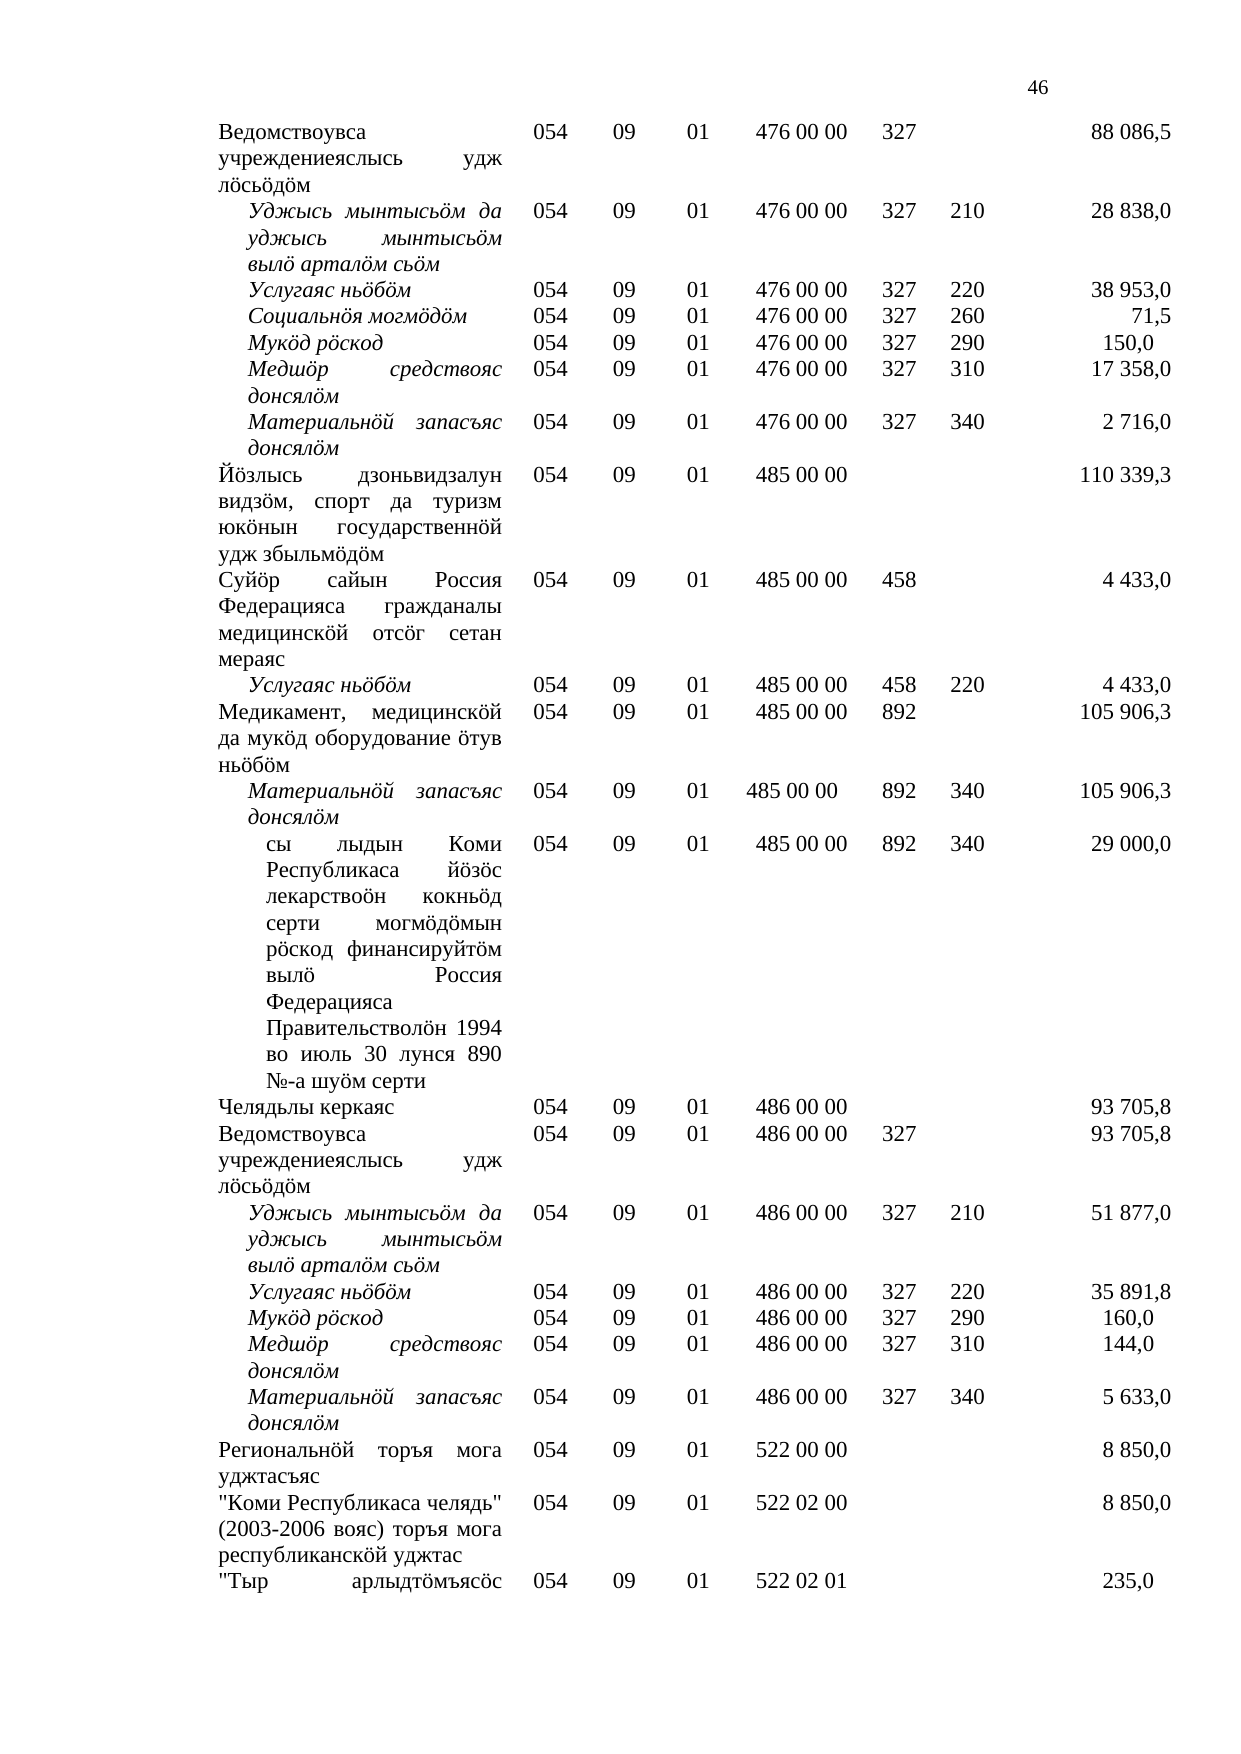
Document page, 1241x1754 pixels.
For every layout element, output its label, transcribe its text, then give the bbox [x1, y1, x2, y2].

table_cell [1183, 197, 1227, 276]
table_cell 327 [868, 329, 930, 355]
table_cell 220 [930, 1278, 1004, 1304]
table_cell 01 [661, 355, 735, 408]
table_cell Йöзлысь дзоньвидзалун видзöм, спорт да туризм юкöнын государственнöй удж збыльмöдöм [207, 461, 513, 566]
table_cell Услугаяс ньöбöм [207, 276, 513, 303]
table_cell 486 00 00 [735, 1304, 868, 1330]
table_cell 09 [587, 566, 661, 672]
table_cell [1183, 698, 1227, 777]
table_cell 054 [513, 1278, 587, 1304]
table_cell 09 [587, 1489, 661, 1568]
table_cell 8 850,0 [1004, 1489, 1182, 1568]
table_cell [1183, 276, 1227, 303]
table_cell 17 358,0 [1004, 355, 1182, 408]
table_cell 340 [930, 830, 1004, 1093]
table_cell 01 [661, 329, 735, 355]
table_cell [1183, 1120, 1227, 1199]
table_cell [1183, 1199, 1227, 1278]
table_cell [1183, 1489, 1227, 1568]
table_cell 892 [868, 830, 930, 1093]
table_cell 054 [513, 1489, 587, 1568]
table_cell 486 00 00 [735, 1199, 868, 1278]
table_cell [868, 1489, 930, 1568]
table_cell 054 [513, 355, 587, 408]
table_cell 327 [868, 1120, 930, 1199]
table_cell 892 [868, 698, 930, 777]
table_cell 01 [661, 672, 735, 698]
table_cell 327 [868, 1278, 930, 1304]
table_cell 327 [868, 1330, 930, 1383]
table_cell 340 [930, 777, 1004, 830]
table_cell 486 00 00 [735, 1120, 868, 1199]
table_cell 235,0 [1004, 1568, 1182, 1594]
table_cell 09 [587, 1120, 661, 1199]
table_cell 340 [930, 1383, 1004, 1436]
table_cell 28 838,0 [1004, 197, 1182, 276]
table_cell 340 [930, 408, 1004, 461]
table_cell 327 [868, 1304, 930, 1330]
table_cell Медшöр средствояс донсялöм [207, 355, 513, 408]
table_cell 150,0 [1004, 329, 1182, 355]
table_cell 310 [930, 355, 1004, 408]
table_cell 51 877,0 [1004, 1199, 1182, 1278]
table_cell [1183, 830, 1227, 1093]
table_cell 09 [587, 118, 661, 197]
table_cell 486 00 00 [735, 1330, 868, 1383]
table_cell 105 906,3 [1004, 777, 1182, 830]
table_cell 458 [868, 566, 930, 672]
table_cell 93 705,8 [1004, 1120, 1182, 1199]
table_cell 09 [587, 777, 661, 830]
table_cell Материальнöй запасъяс донсялöм [207, 1383, 513, 1436]
table_cell 01 [661, 777, 735, 830]
table_cell 09 [587, 329, 661, 355]
table_cell 485 00 00 [735, 698, 868, 777]
table_cell 09 [587, 1199, 661, 1278]
table_cell [930, 1093, 1004, 1119]
table_cell Челядьлы керкаяс [207, 1093, 513, 1119]
table_cell 476 00 00 [735, 276, 868, 303]
table_cell 09 [587, 303, 661, 329]
table_cell 054 [513, 118, 587, 197]
table_cell [868, 461, 930, 566]
table_cell 01 [661, 197, 735, 276]
table_cell [930, 698, 1004, 777]
table_cell 160,0 [1004, 1304, 1182, 1330]
table_cell 01 [661, 1093, 735, 1119]
table_cell 01 [661, 1436, 735, 1488]
table_cell [1183, 777, 1227, 830]
table_cell 327 [868, 1199, 930, 1278]
table_cell [930, 1120, 1004, 1199]
table_cell 09 [587, 408, 661, 461]
table_cell 054 [513, 1120, 587, 1199]
table_cell 09 [587, 1278, 661, 1304]
table_cell 476 00 00 [735, 303, 868, 329]
table_cell 522 00 00 [735, 1436, 868, 1488]
table_cell 260 [930, 303, 1004, 329]
table_cell [1183, 1304, 1227, 1330]
table_cell 054 [513, 777, 587, 830]
table_cell 09 [587, 1436, 661, 1488]
table_cell 290 [930, 1304, 1004, 1330]
table_cell 476 00 00 [735, 408, 868, 461]
table_cell 476 00 00 [735, 355, 868, 408]
table_cell 09 [587, 1304, 661, 1330]
table_cell 01 [661, 566, 735, 672]
table_cell 054 [513, 1093, 587, 1119]
table_cell 485 00 00 [735, 830, 868, 1093]
table_cell 327 [868, 408, 930, 461]
table_cell [930, 1436, 1004, 1488]
table_cell 01 [661, 1568, 735, 1594]
table_cell Суйöр сайын Россия Федерацияса гражданалы медицинскöй отсöг сетан мераяс [207, 566, 513, 672]
table_cell 476 00 00 [735, 197, 868, 276]
table_cell 054 [513, 830, 587, 1093]
table_cell Услугаяс ньöбöм [207, 1278, 513, 1304]
table_cell Услугаяс ньöбöм [207, 672, 513, 698]
table_cell 054 [513, 197, 587, 276]
table_cell [1183, 329, 1227, 355]
table_cell 88 086,5 [1004, 118, 1182, 197]
table_cell 485 00 00 [735, 566, 868, 672]
table_cell 4 433,0 [1004, 672, 1182, 698]
table_cell 01 [661, 698, 735, 777]
table_cell 09 [587, 1568, 661, 1594]
table_cell 485 00 00 [735, 672, 868, 698]
table_cell 38 953,0 [1004, 276, 1182, 303]
table_cell 327 [868, 118, 930, 197]
table_cell 486 00 00 [735, 1383, 868, 1436]
table_cell 486 00 00 [735, 1093, 868, 1119]
table_cell 327 [868, 276, 930, 303]
table_cell 310 [930, 1330, 1004, 1383]
table_cell 01 [661, 1489, 735, 1568]
table_cell 01 [661, 408, 735, 461]
table_cell 09 [587, 1383, 661, 1436]
table_cell 458 [868, 672, 930, 698]
table_cell 522 02 01 [735, 1568, 868, 1594]
table_cell 144,0 [1004, 1330, 1182, 1383]
table_cell Ведомствоувса учреждениеяслысь удж лöсьöдöм [207, 1120, 513, 1199]
table_cell 2 716,0 [1004, 408, 1182, 461]
table_cell Медшöр средствояс донсялöм [207, 1330, 513, 1383]
table_cell 486 00 00 [735, 1278, 868, 1304]
table_cell 4 433,0 [1004, 566, 1182, 672]
table_cell [1183, 355, 1227, 408]
table_cell Региональнöй торъя мога уджтасъяс [207, 1436, 513, 1488]
table_cell 476 00 00 [735, 329, 868, 355]
table_cell [1183, 303, 1227, 329]
table_cell 054 [513, 1436, 587, 1488]
table_cell 01 [661, 276, 735, 303]
table_cell 01 [661, 461, 735, 566]
table_cell 110 339,3 [1004, 461, 1182, 566]
table_cell 29 000,0 [1004, 830, 1182, 1093]
table_cell 522 02 00 [735, 1489, 868, 1568]
table_cell 054 [513, 408, 587, 461]
table_cell Ведомствоувса учреждениеяслысь удж лöсьöдöм [207, 118, 513, 197]
table_cell Медикамент, медицинскöй да мукöд оборудование öтув ньöбöм [207, 698, 513, 777]
table_cell 892 [868, 777, 930, 830]
table_cell 01 [661, 118, 735, 197]
table_cell 054 [513, 1383, 587, 1436]
table_cell [1183, 1330, 1227, 1383]
table_cell 485 00 00 [735, 461, 868, 566]
table_cell 290 [930, 329, 1004, 355]
table_cell Материальнöй запасъяс донсялöм [207, 408, 513, 461]
table_cell 210 [930, 197, 1004, 276]
table_cell [930, 118, 1004, 197]
table_cell Мукöд рöскод [207, 1304, 513, 1330]
table_cell 327 [868, 355, 930, 408]
table_cell [868, 1093, 930, 1119]
table_cell 210 [930, 1199, 1004, 1278]
table_cell [1183, 1436, 1227, 1488]
table_cell 476 00 00 [735, 118, 868, 197]
table_cell 01 [661, 303, 735, 329]
table_cell [1183, 1278, 1227, 1304]
table_cell 220 [930, 276, 1004, 303]
table_cell сы лыдын Коми Республикаса йöзöс лекарствоöн кокньöд серти могмöдöмын рöскод финансируйтöм вылö Россия Федерацияса Правительстволöн 1994 во июль 30 лунся 890 №-а шуöм серти [207, 830, 513, 1093]
table_cell 01 [661, 1330, 735, 1383]
table_cell Социальнöя могмöдöм [207, 303, 513, 329]
table_cell [1183, 1568, 1227, 1594]
table_cell Материальнöй запасъяс донсялöм [207, 777, 513, 830]
table_cell "Коми Республикаса челядь" (2003-2006 вояс) торъя мога республиканскöй уджтас [207, 1489, 513, 1568]
table_cell 09 [587, 355, 661, 408]
table_cell [1183, 118, 1227, 197]
table_cell [1183, 672, 1227, 698]
table_cell [1183, 1093, 1227, 1119]
table_cell 5 633,0 [1004, 1383, 1182, 1436]
table_cell 09 [587, 1330, 661, 1383]
table_cell 09 [587, 1093, 661, 1119]
table_cell [1183, 461, 1227, 566]
table_cell 054 [513, 276, 587, 303]
table_cell 09 [587, 461, 661, 566]
table_cell Уджысь мынтысьöм да уджысь мынтысьöм вылö арталöм сьöм [207, 1199, 513, 1278]
table_cell 09 [587, 276, 661, 303]
table_cell 71,5 [1004, 303, 1182, 329]
table_cell 01 [661, 1383, 735, 1436]
table_cell 054 [513, 1199, 587, 1278]
table_cell 35 891,8 [1004, 1278, 1182, 1304]
table_cell Уджысь мынтысьöм да уджысь мынтысьöм вылö арталöм сьöм [207, 197, 513, 276]
table_cell 01 [661, 1278, 735, 1304]
table_cell 09 [587, 698, 661, 777]
table_cell 8 850,0 [1004, 1436, 1182, 1488]
table_cell 327 [868, 1383, 930, 1436]
table_cell 327 [868, 197, 930, 276]
table_cell 09 [587, 197, 661, 276]
table_cell [1183, 408, 1227, 461]
table_cell 01 [661, 830, 735, 1093]
table_cell [930, 1489, 1004, 1568]
table_cell [1183, 566, 1227, 672]
table_cell 105 906,3 [1004, 698, 1182, 777]
table_cell 327 [868, 303, 930, 329]
table_cell 054 [513, 566, 587, 672]
table_cell [930, 566, 1004, 672]
table_cell 01 [661, 1304, 735, 1330]
table_cell [930, 1568, 1004, 1594]
table_cell 220 [930, 672, 1004, 698]
table_cell Мукöд рöскод [207, 329, 513, 355]
table_cell [868, 1568, 930, 1594]
table_cell 054 [513, 1568, 587, 1594]
table_cell 054 [513, 672, 587, 698]
table_cell [868, 1436, 930, 1488]
table_cell 01 [661, 1199, 735, 1278]
table_cell [1183, 1383, 1227, 1436]
table_cell 054 [513, 329, 587, 355]
table_cell "Тыр арлыдтöмъясöс [207, 1568, 513, 1594]
table_cell 09 [587, 830, 661, 1093]
table_cell 054 [513, 303, 587, 329]
table_cell 93 705,8 [1004, 1093, 1182, 1119]
table_cell 054 [513, 1330, 587, 1383]
table_cell 01 [661, 1120, 735, 1199]
table_cell 054 [513, 1304, 587, 1330]
table_cell 054 [513, 698, 587, 777]
table_cell 09 [587, 672, 661, 698]
table_cell [930, 461, 1004, 566]
table_cell 485 00 00 [735, 777, 868, 830]
table_cell 054 [513, 461, 587, 566]
